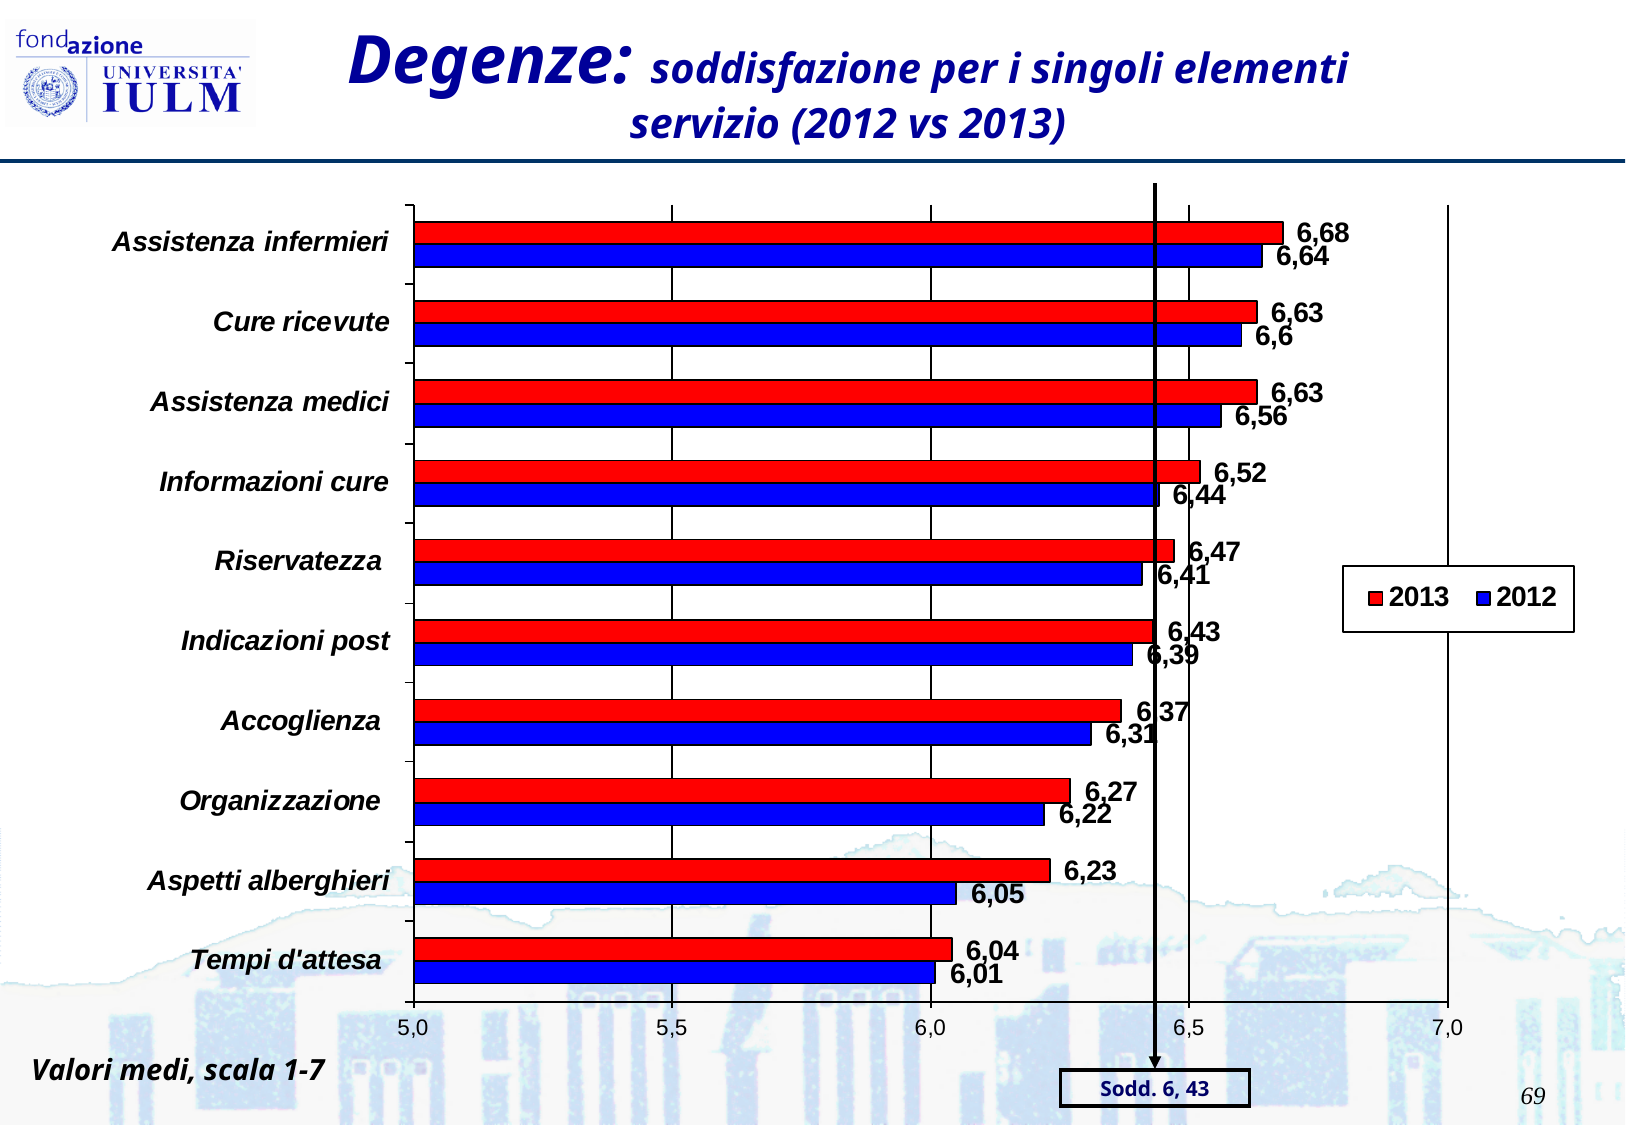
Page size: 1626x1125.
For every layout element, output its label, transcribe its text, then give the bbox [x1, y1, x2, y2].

text_box Sodd. 6, 43 [1060, 1070, 1250, 1106]
text_box Valori medi, scala 1-7 [16, 1043, 340, 1095]
text_box Degenze: soddisfazione per i singoli elementi servizio (2012 vs 2013) [304, 18, 1392, 144]
picture [5, 19, 256, 127]
picture [80, 175, 1591, 1083]
